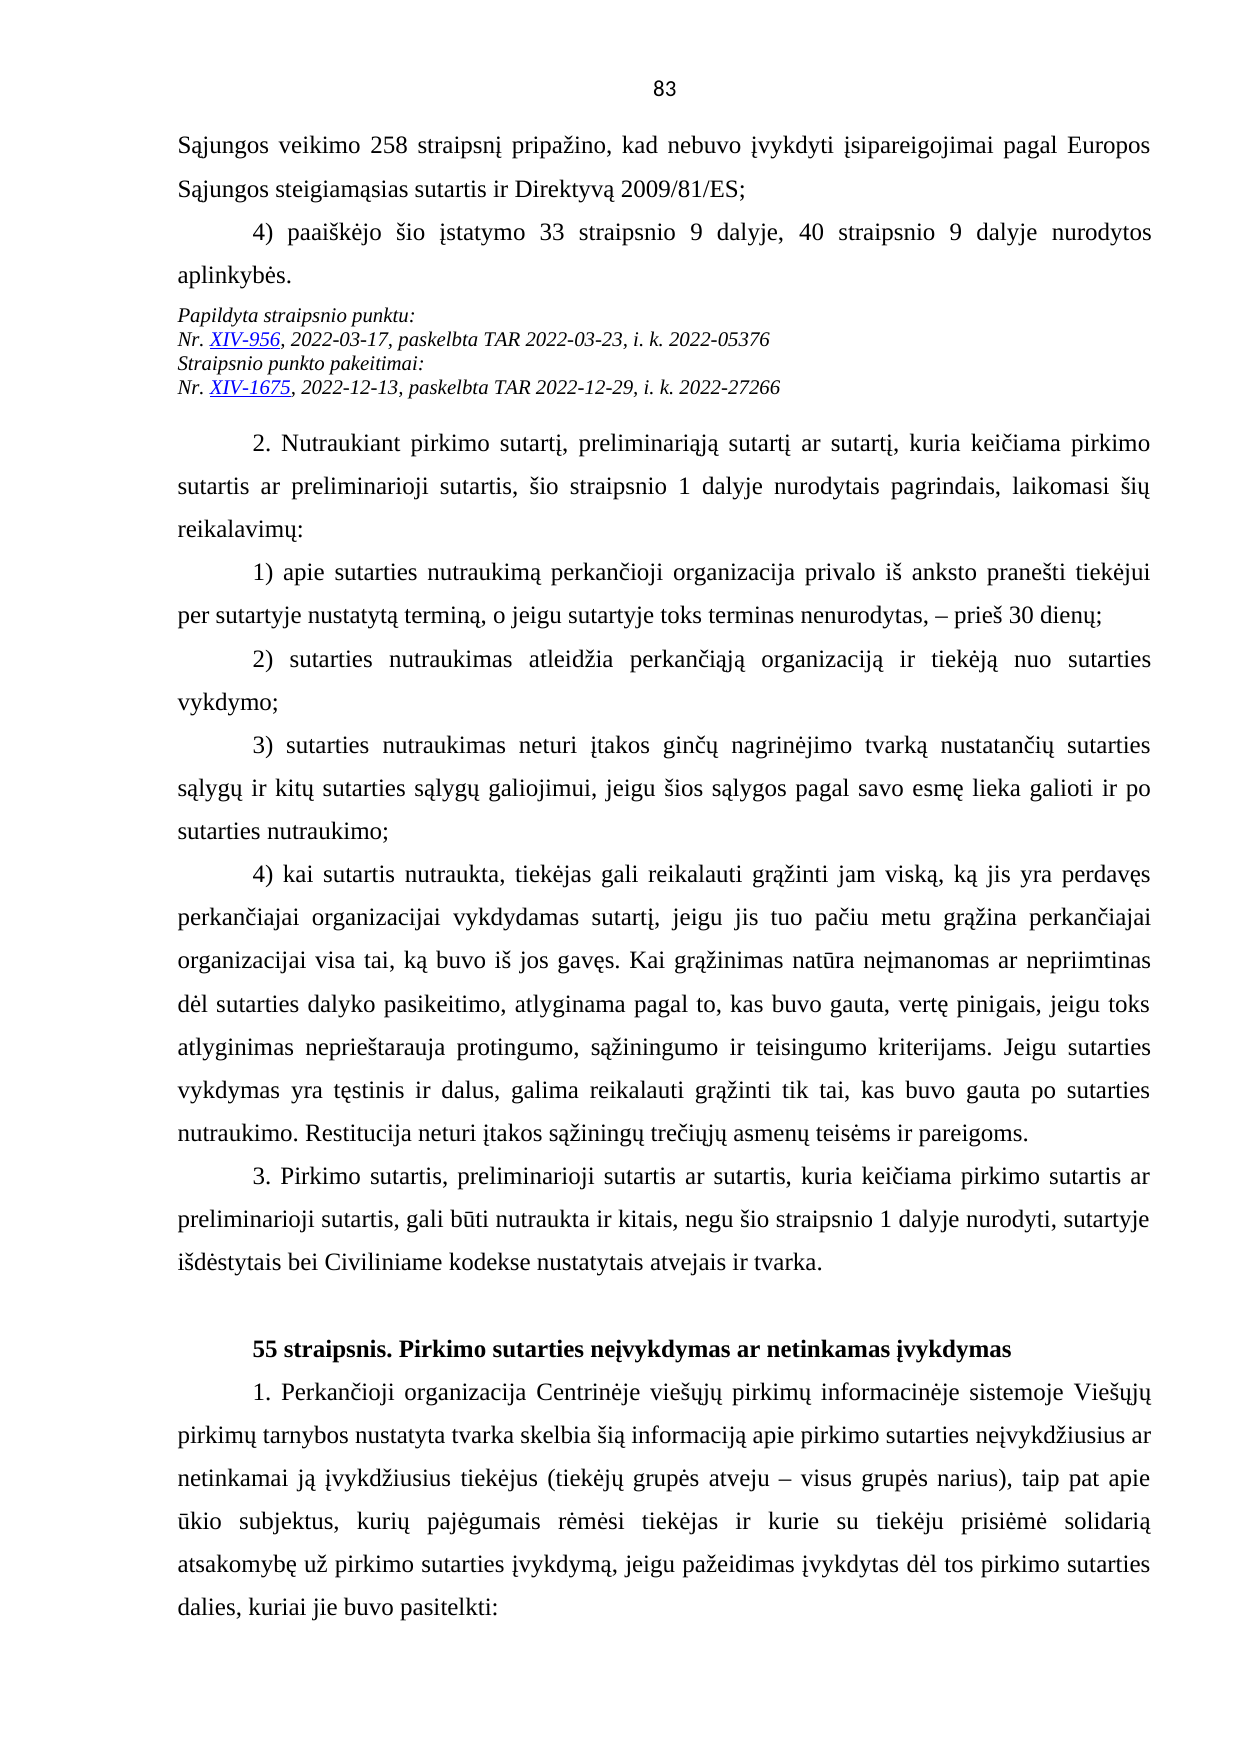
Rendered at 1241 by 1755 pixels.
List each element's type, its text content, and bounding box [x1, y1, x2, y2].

text Nr. XIV-1675, 2022-12-13, paskelbta TAR 2022-12-29, i. k. 2022-27266 [177, 375, 1152, 399]
text 4) kai sutartis nutraukta, tiekėjas gali reikalauti grąžinti jam viską, ką jis yra perdavęs perkančiajai organizacijai vykdydamas sutartį, jeigu jis tuo pačiu metu grąžina perkančiajai organizacijai visa tai, ką buvo iš jos gavęs. Kai grąžinimas natūra neįmanomas ar nepriimtinas dėl sutarties dalyko pasikeitimo, atlyginama pagal to, kas buvo gauta, vertę pinigais, jeigu toks atlyginimas neprieštarauja protingumo, sąžiningumo ir teisingumo kriterijams. Jeigu sutarties vykdymas yra tęstinis ir dalus, galima reikalauti grąžinti tik tai, kas buvo gauta po sutarties nutraukimo. Restitucija neturi įtakos sąžiningų trečiųjų asmenų teisėms ir pareigoms. [177, 859, 1152, 1147]
text 1) apie sutarties nutraukimą perkančioji organizacija privalo iš anksto pranešti tiekėjui per sutartyje nustatytą terminą, o jeigu sutartyje toks terminas nenurodytas, – prieš 30 dienų; [177, 557, 1152, 629]
text 55 straipsnis. Pirkimo sutarties neįvykdymas ar netinkamas įvykdymas [177, 1334, 1152, 1362]
text Sąjungos veikimo 258 straipsnį pripažino, kad nebuvo įvykdyti įsipareigojimai pagal Europos Sąjungos steigiamąsias sutartis ir Direktyvą 2009/81/ES; [177, 131, 1152, 202]
text Papildyta straipsnio punktu: [177, 303, 1152, 327]
text Nr. XIV-956, 2022-03-17, paskelbta TAR 2022-03-23, i. k. 2022-05376 [177, 327, 1152, 351]
text Straipsnio punkto pakeitimai: [177, 351, 1152, 375]
text 2) sutarties nutraukimas atleidžia perkančiąją organizaciją ir tiekėją nuo sutarties vykdymo; [177, 644, 1152, 716]
text 3) sutarties nutraukimas neturi įtakos ginčų nagrinėjimo tvarką nustatančių sutarties sąlygų ir kitų sutarties sąlygų galiojimui, jeigu šios sąlygos pagal savo esmę lieka galioti ir po sutarties nutraukimo; [177, 730, 1152, 845]
text 1. Perkančioji organizacija Centrinėje viešųjų pirkimų informacinėje sistemoje Viešųjų pirkimų tarnybos nustatyta tvarka skelbia šią informaciją apie pirkimo sutarties neįvykdžiusius ar netinkamai ją įvykdžiusius tiekėjus (tiekėjų grupės atveju – visus grupės narius), taip pat apie ūkio subjektus, kurių pajėgumais rėmėsi tiekėjas ir kurie su tiekėju prisiėmė solidarią atsakomybę už pirkimo sutarties įvykdymą, jeigu pažeidimas įvykdytas dėl tos pirkimo sutarties dalies, kuriai jie buvo pasitelkti: [177, 1377, 1152, 1621]
text 2. Nutraukiant pirkimo sutartį, preliminariąją sutartį ar sutartį, kuria keičiama pirkimo sutartis ar preliminarioji sutartis, šio straipsnio 1 dalyje nurodytais pagrindais, laikomasi šių reikalavimų: [177, 428, 1152, 543]
text 4) paaiškėjo šio įstatymo 33 straipsnio 9 dalyje, 40 straipsnio 9 dalyje nurodytos aplinkybės. [177, 217, 1152, 289]
text 3. Pirkimo sutartis, preliminarioji sutartis ar sutartis, kuria keičiama pirkimo sutartis ar preliminarioji sutartis, gali būti nutraukta ir kitais, negu šio straipsnio 1 dalyje nurodyti, sutartyje išdėstytais bei Civiliniame kodekse nustatytais atvejais ir tvarka. [177, 1161, 1152, 1276]
